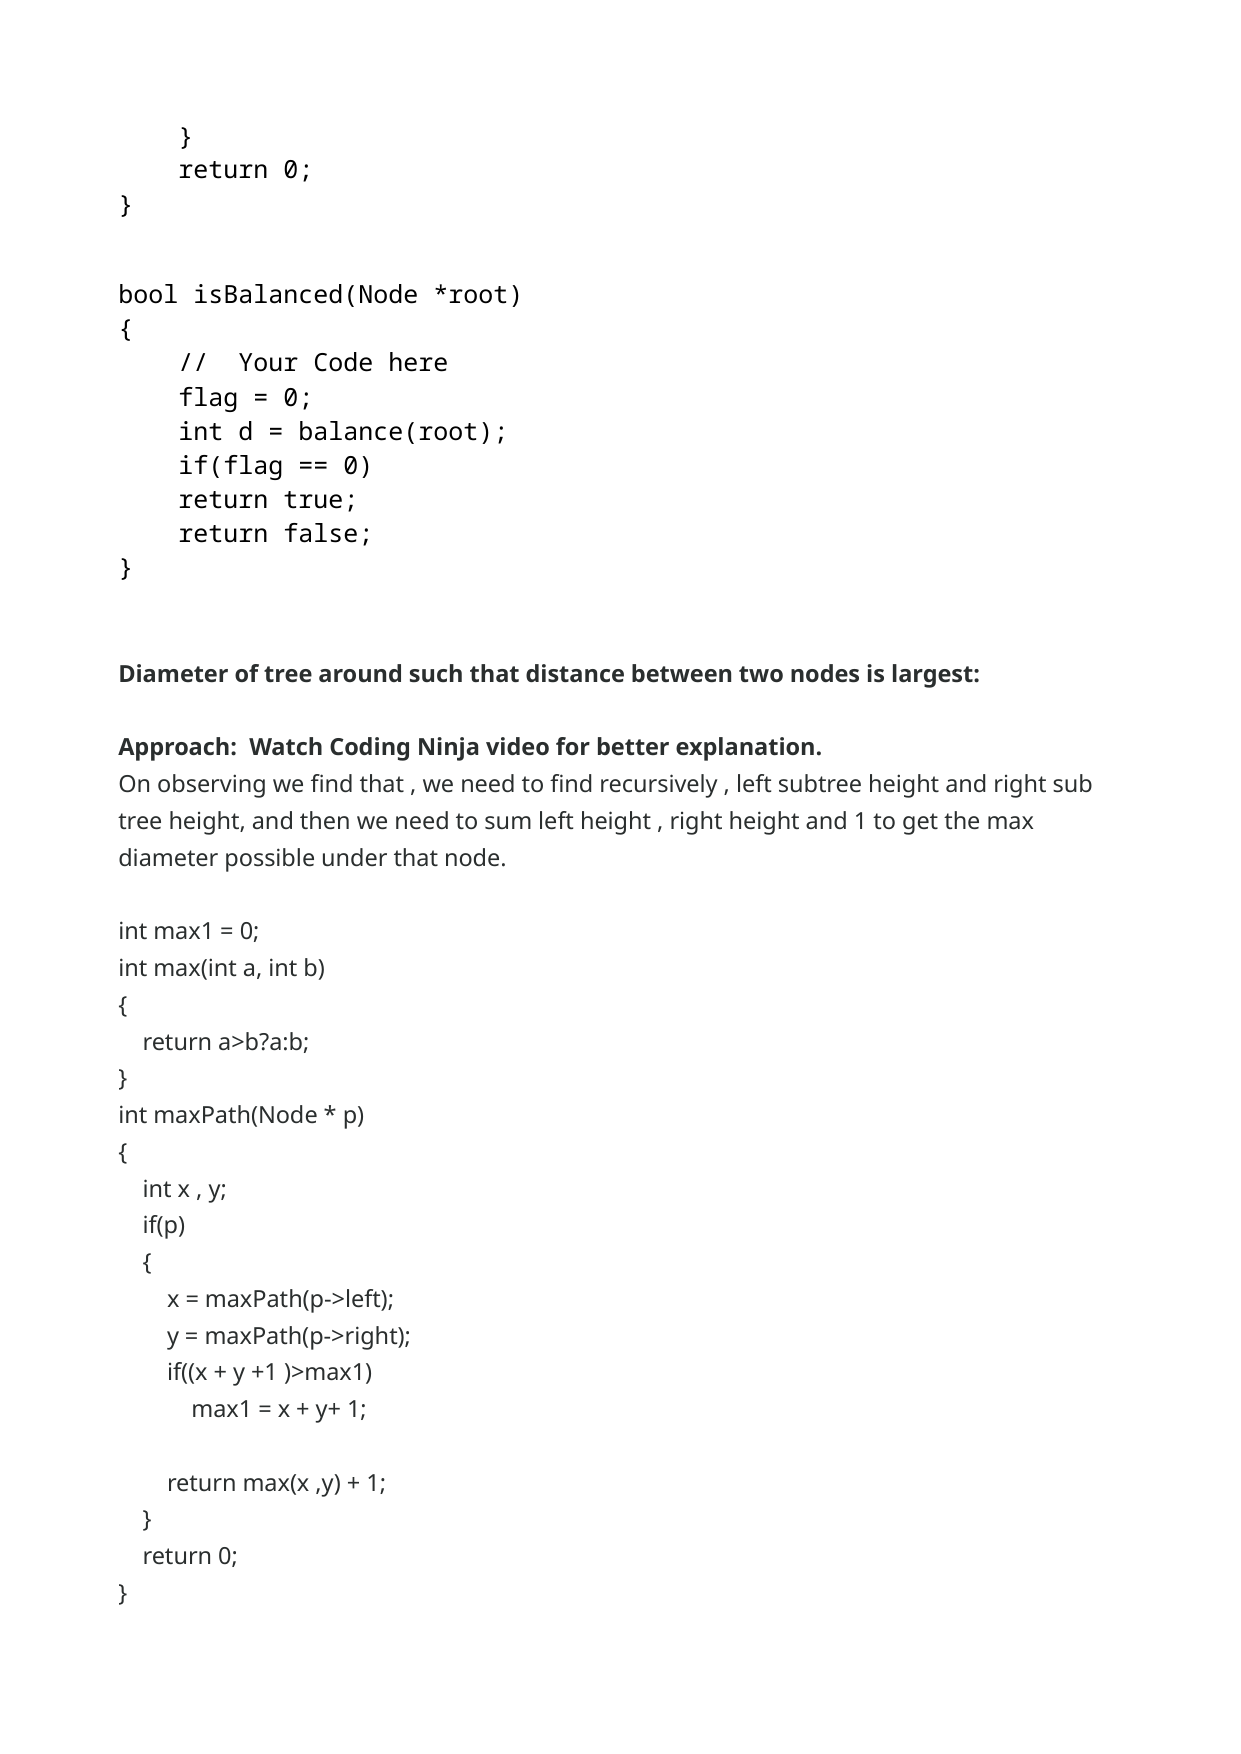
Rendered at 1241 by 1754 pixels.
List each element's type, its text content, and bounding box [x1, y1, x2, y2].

text y = maxPath(p->right); [118, 1319, 1122, 1351]
text { [118, 1245, 1122, 1277]
text x = maxPath(p->left); [118, 1282, 1122, 1314]
text return 0; [118, 1539, 1122, 1572]
text return max(x ,y) + 1; [118, 1466, 1122, 1498]
text flag = 0; [118, 379, 1122, 413]
text // Your Code here [118, 345, 1122, 379]
text } [118, 118, 1122, 152]
text return a>b?a:b; [118, 1025, 1122, 1057]
text On observing we find that , we need to find recursively , left subtree height and right sub tree height, and then we need to sum left height , right height and 1 to get the max diameter possible under that node. [118, 767, 1122, 873]
text } [118, 1062, 1122, 1093]
text return 0; [118, 152, 1122, 186]
text { [118, 311, 1122, 345]
text if(p) [118, 1209, 1122, 1241]
text max1 = x + y+ 1; [118, 1392, 1122, 1424]
text } [118, 186, 1122, 220]
text if(flag == 0) [118, 447, 1122, 481]
text Approach: Watch Coding Ninja video for better explanation. [118, 731, 1122, 763]
text } [118, 1503, 1122, 1535]
text { [118, 1135, 1122, 1167]
text bool isBalanced(Node *root) [118, 277, 1122, 311]
text { [118, 988, 1122, 1020]
text Diameter of tree around such that distance between two nodes is largest: [118, 657, 1122, 689]
text int max1 = 0; [118, 914, 1122, 946]
text return true; [118, 481, 1122, 515]
text int d = balance(root); [118, 413, 1122, 447]
text int maxPath(Node * p) [118, 1098, 1122, 1130]
text } [118, 549, 1122, 583]
text int max(int a, int b) [118, 951, 1122, 983]
text } [118, 1576, 1122, 1608]
text int x , y; [118, 1172, 1122, 1204]
text if((x + y +1 )>max1) [118, 1356, 1122, 1388]
text return false; [118, 515, 1122, 549]
